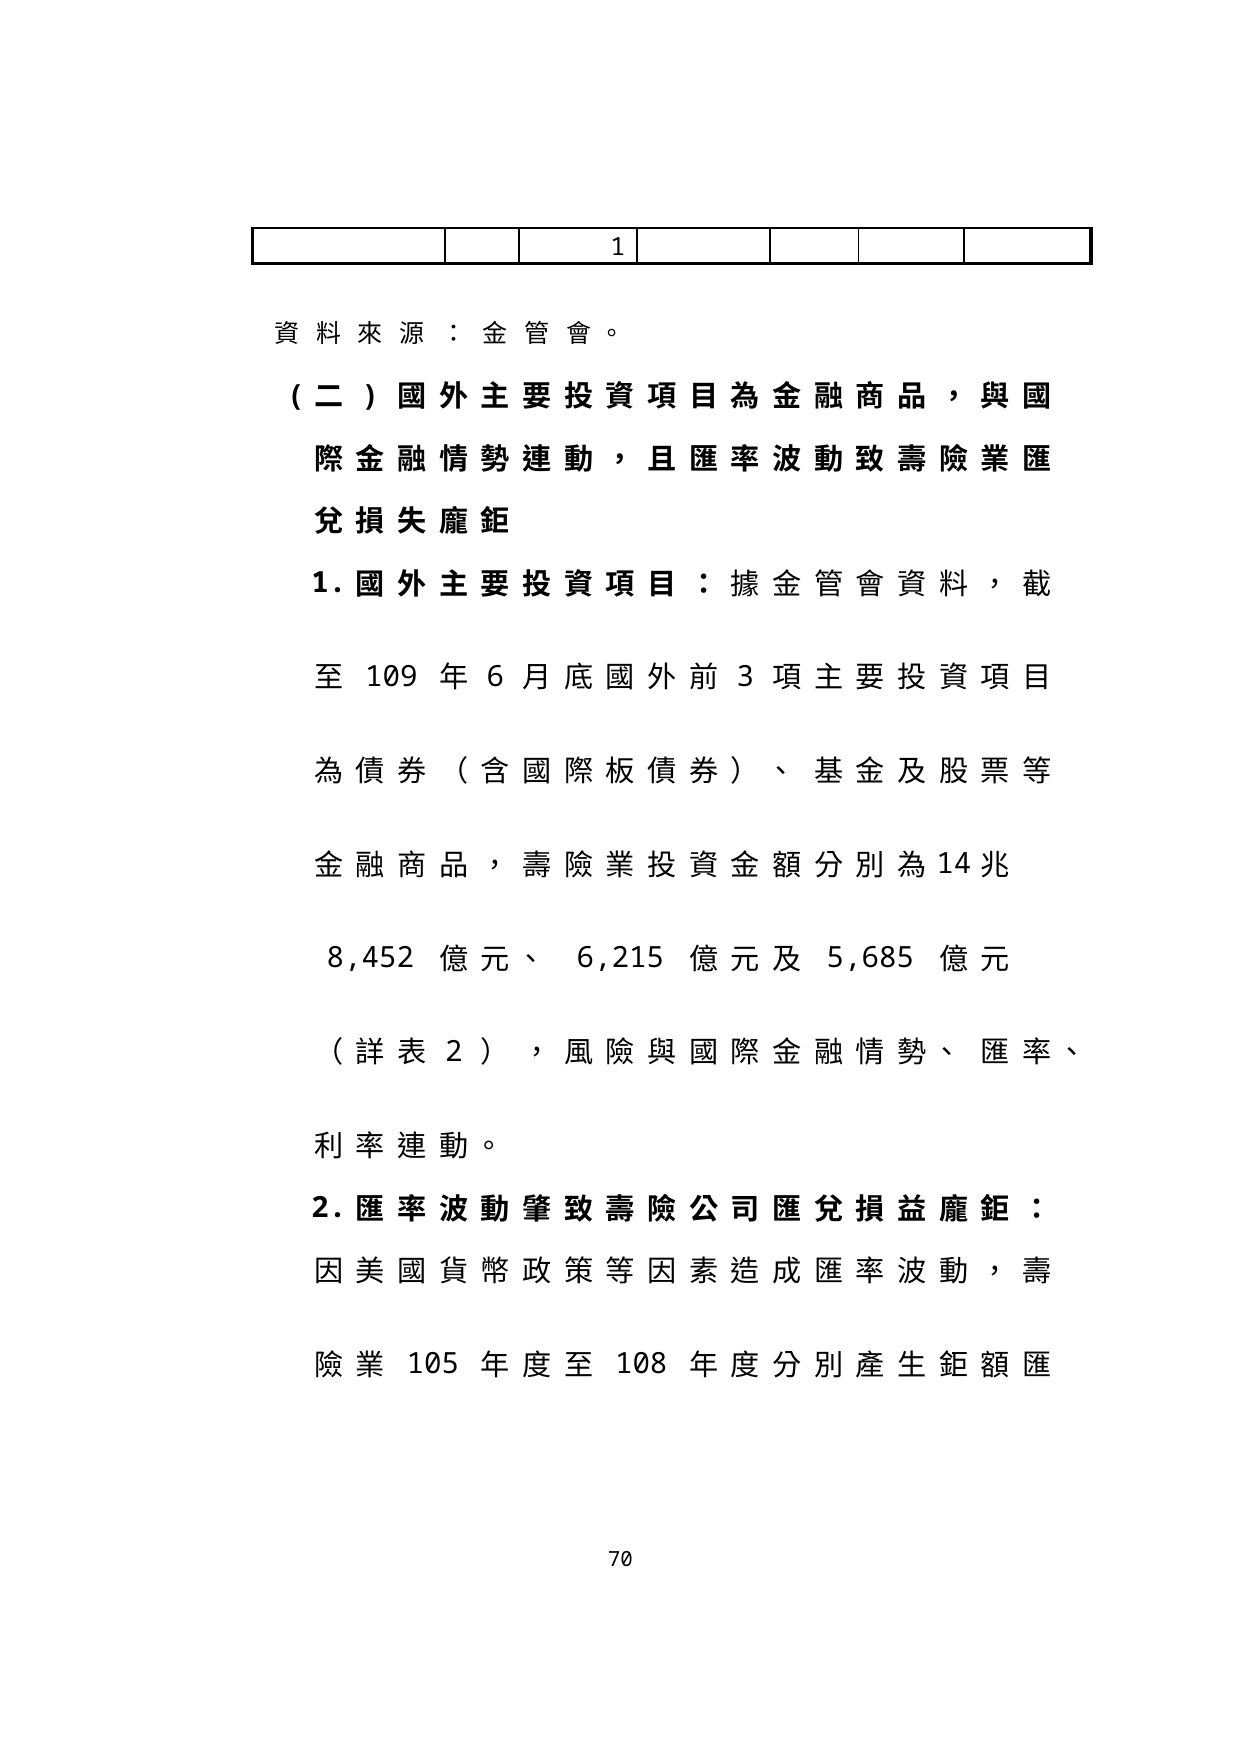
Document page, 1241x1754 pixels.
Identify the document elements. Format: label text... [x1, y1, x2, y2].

table_cell [254, 229, 444, 262]
table_cell [771, 229, 858, 262]
text 資料來源：金管會。 [183, 290, 1058, 352]
table_cell [965, 229, 1089, 262]
text (二)國外主要投資項目為金融商品，與國際金融情勢連動，且匯率波動致壽險業匯兌損失龐鉅 [242, 352, 1058, 540]
table_cell [859, 229, 963, 262]
table_cell [446, 229, 518, 262]
table_cell [638, 229, 769, 262]
text 1.國外主要投資項目：據金管會資料，截至109年6月底國外前3項主要投資項目為債券（含國際板債券）、基金及股票等金融商品，壽險業投資金額分別為14兆8,452億元、6,215億元及5,685億元（詳表2），風險與國際金融情勢、匯率、利率連動。 [271, 540, 1058, 1165]
table_cell 1 [520, 229, 636, 262]
text 2.匯率波動肇致壽險公司匯兌損益龐鉅：因美國貨幣政策等因素造成匯率波動，壽險業105年度至108年度分別產生鉅額匯 [271, 1165, 1058, 1415]
